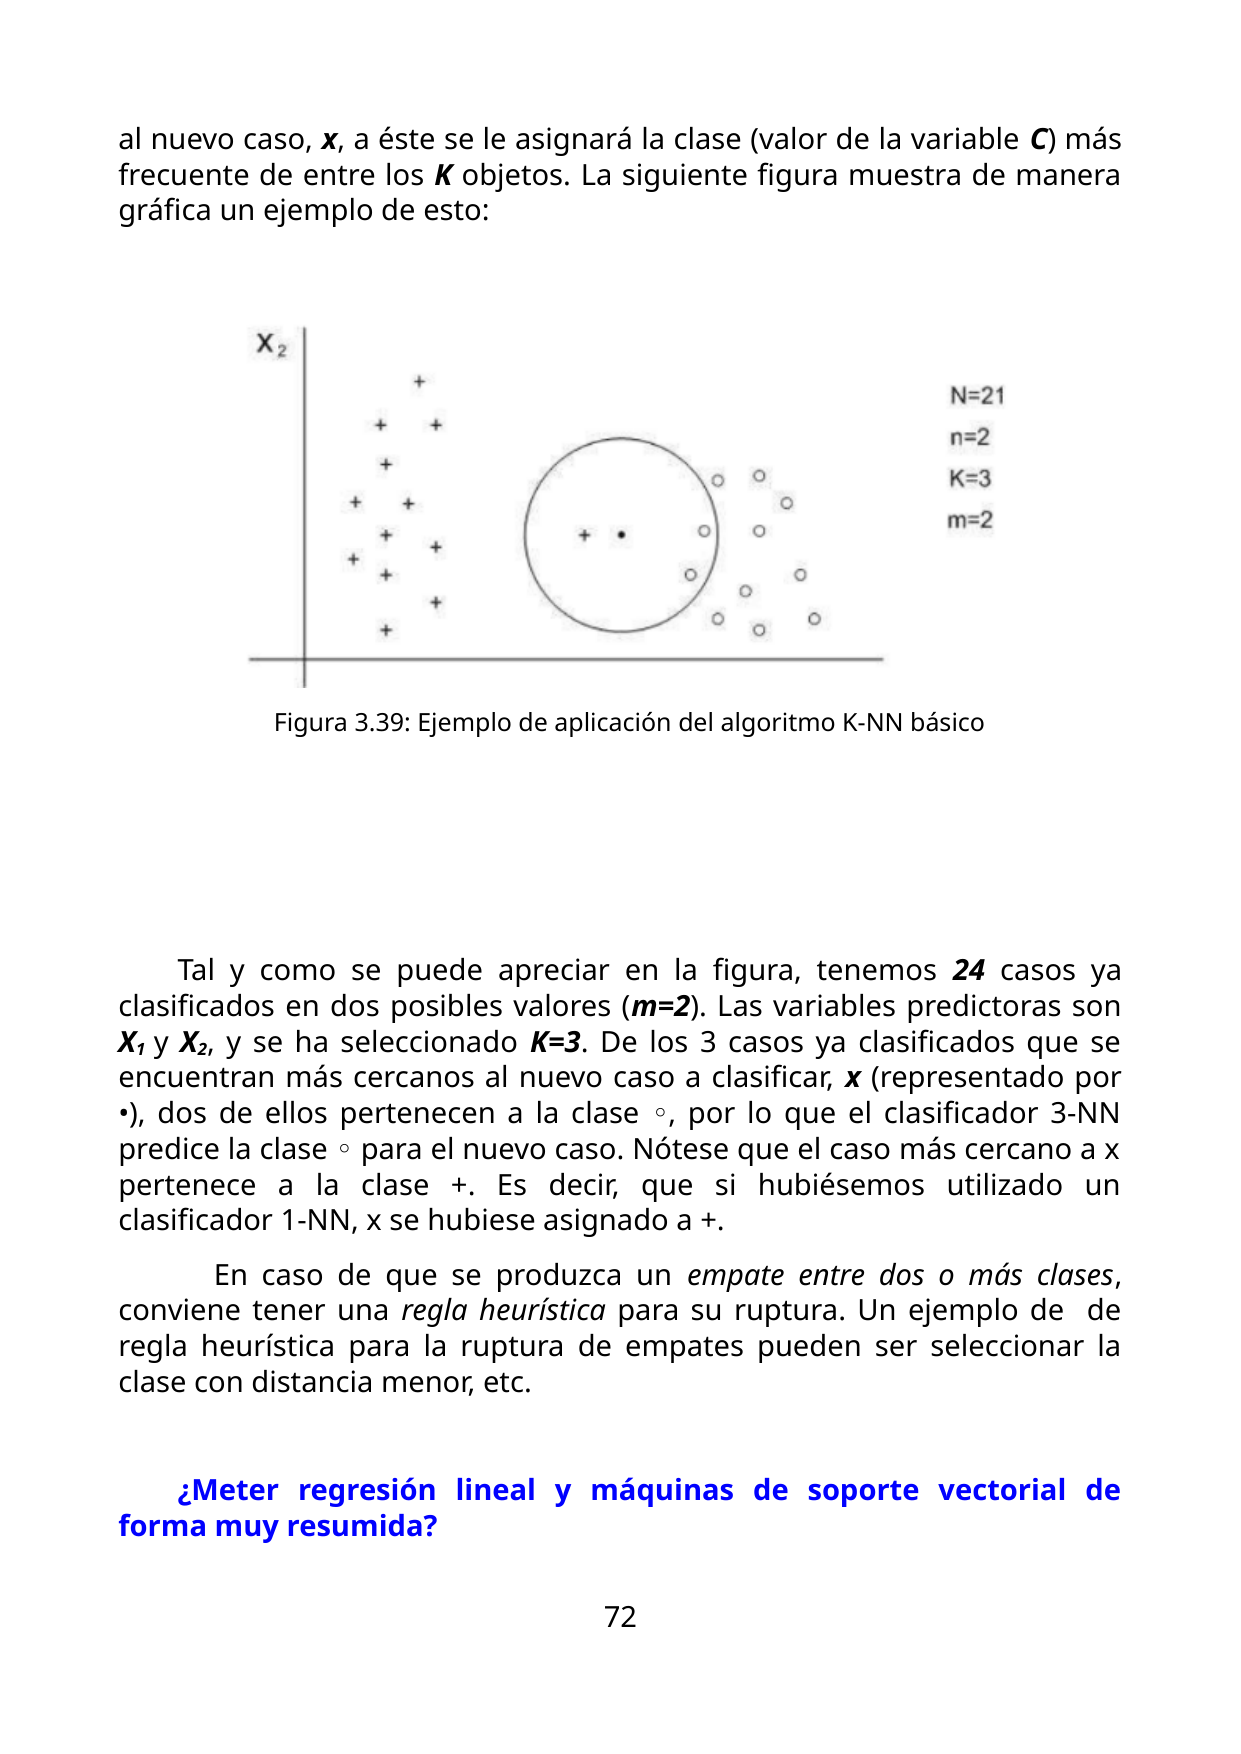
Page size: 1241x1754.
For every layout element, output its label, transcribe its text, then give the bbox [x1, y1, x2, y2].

text al nuevo caso, x, a éste se le asignará la clase (valor de la variable C) más frecuente de entre los K objetos. La siguiente figura muestra de manera gráfica un ejemplo de esto: [118, 118, 1122, 229]
text Tal y como se puede apreciar en la figura, tenemos 24 casos ya clasificados en dos posibles valores (m=2). Las variables predictoras son X1 y X2, y se ha seleccionado K=3. De los 3 casos ya clasificados que se encuentran más cercanos al nuevo caso a clasificar, x (representado por •), dos de ellos pertenecen a la clase ◦, por lo que el clasificador 3-NN predice la clase ◦ para el nuevo caso. Nótese que el caso más cercano a x pertenece a la clase +. Es decir, que si hubiésemos utilizado un clasificador 1-NN, x se hubiese asignado a +. [118, 949, 1122, 1239]
text Figura 3.39: Ejemplo de aplicación del algoritmo K-NN básico [192, 688, 1067, 739]
text ¿Meter regresión lineal y máquinas de soporte vectorial de forma muy resumida? [118, 1469, 1122, 1545]
picture [192, 298, 1067, 688]
text [192, 289, 1067, 298]
text En caso de que se produzca un empate entre dos o más clases, conviene tener una regla heurística para su ruptura. Un ejemplo de de regla heurística para la ruptura de empates pueden ser seleccionar la clase con distancia menor, etc. [118, 1254, 1122, 1401]
